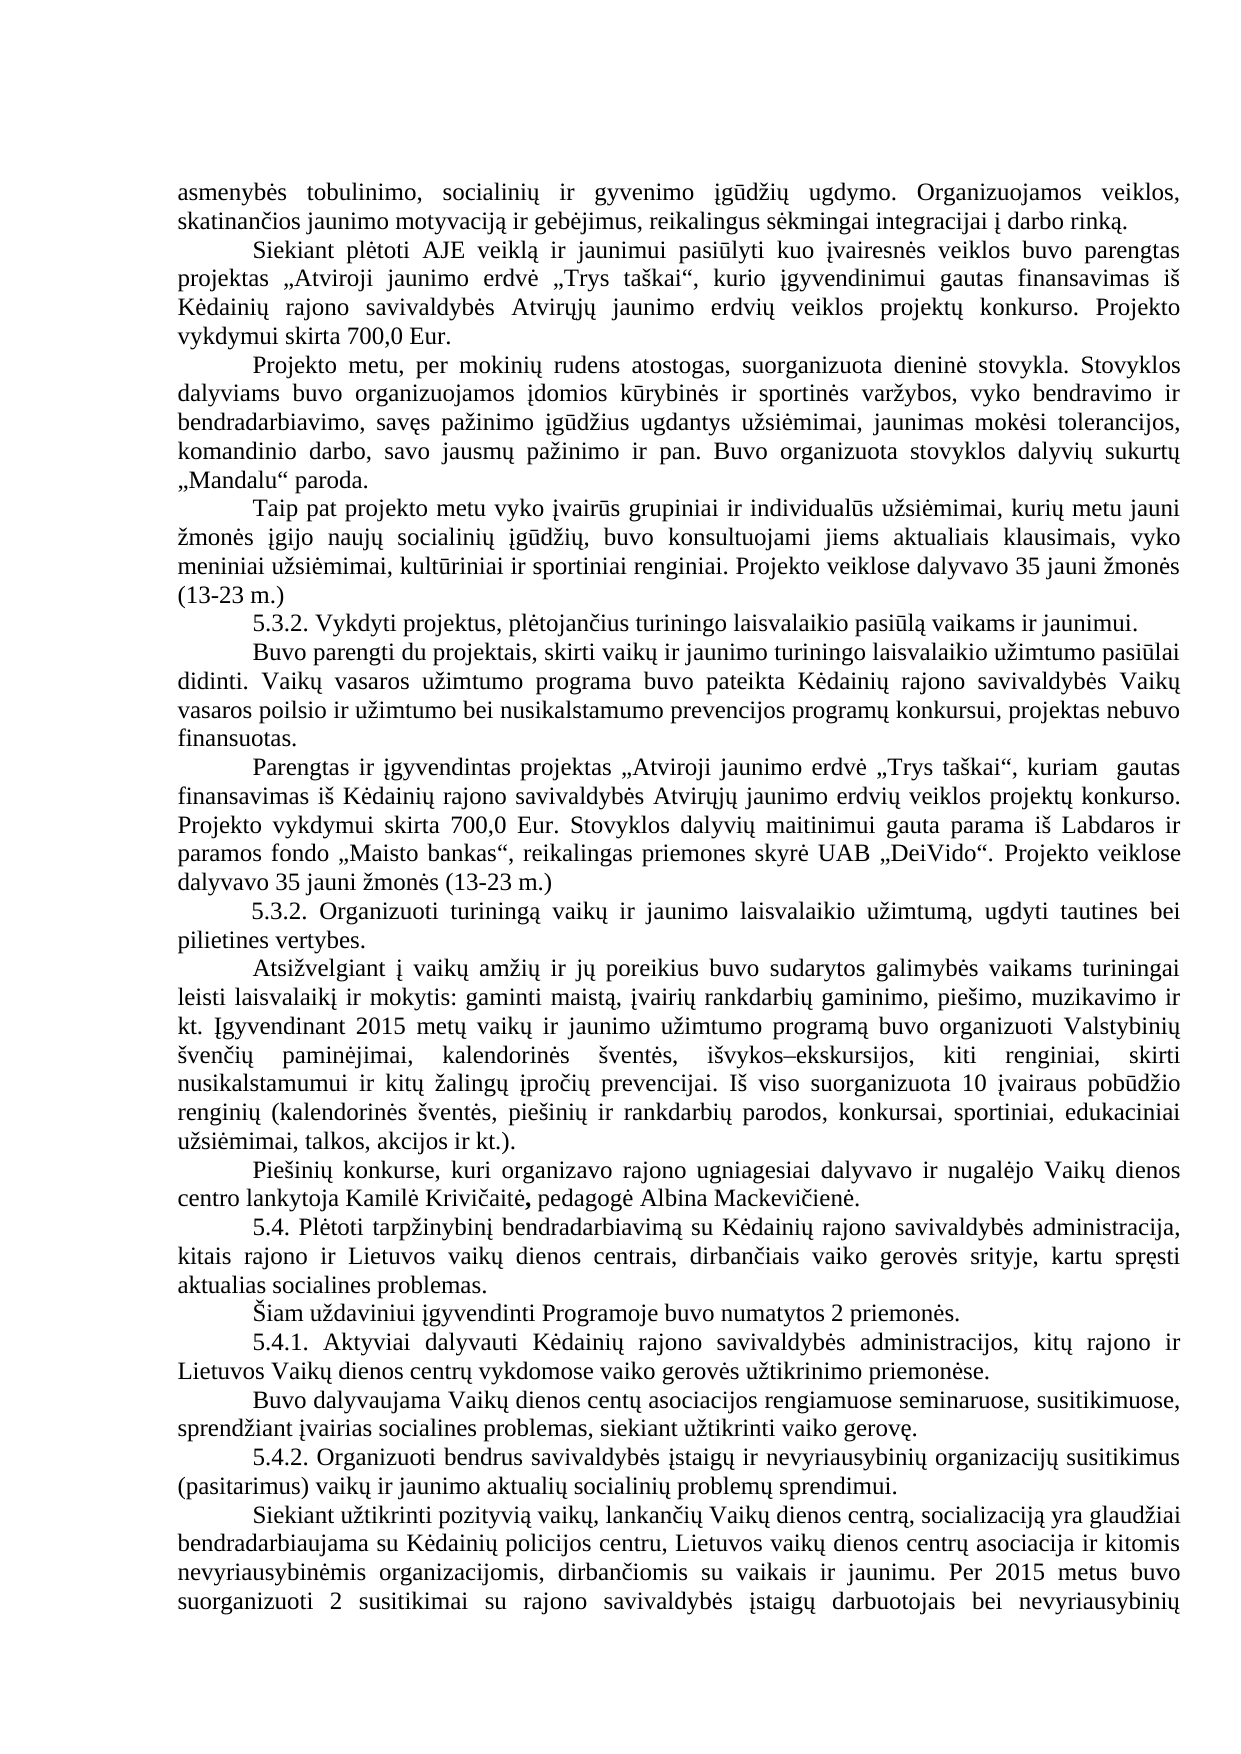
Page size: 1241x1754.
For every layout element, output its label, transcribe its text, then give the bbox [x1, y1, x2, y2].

text Piešinių konkurse, kuri organizavo rajono ugniagesiai dalyvavo ir nugalėjo Vaikų dienos centro lankytoja Kamilė Krivičaitė, pedagogė Albina Mackevičienė. [177, 1155, 1181, 1212]
text Atsižvelgiant į vaikų amžių ir jų poreikius buvo sudarytos galimybės vaikams turiningai leisti laisvalaikį ir mokytis: gaminti maistą, įvairių rankdarbių gaminimo, piešimo, muzikavimo ir kt. Įgyvendinant 2015 metų vaikų ir jaunimo užimtumo programą buvo organizuoti Valstybinių švenčių paminėjimai, kalendorinės šventės, išvykos–ekskursijos, kiti renginiai, skirti nusikalstamumui ir kitų žalingų įpročių prevencijai. Iš viso suorganizuota 10 įvairaus pobūdžio renginių (kalendorinės šventės, piešinių ir rankdarbių parodos, konkursai, sportiniai, edukaciniai užsiėmimai, talkos, akcijos ir kt.). [177, 953, 1181, 1155]
text Buvo dalyvaujama Vaikų dienos centų asociacijos rengiamuose seminaruose, susitikimuose, sprendžiant įvairias socialines problemas, siekiant užtikrinti vaiko gerovę. [177, 1385, 1181, 1442]
text Šiam uždaviniui įgyvendinti Programoje buvo numatytos 2 priemonės. [177, 1298, 1181, 1327]
text 5.3.2. Organizuoti turiningą vaikų ir jaunimo laisvalaikio užimtumą, ugdyti tautines bei pilietines vertybes. [177, 896, 1181, 953]
text Taip pat projekto metu vyko įvairūs grupiniai ir individualūs užsiėmimai, kurių metu jauni žmonės įgijo naujų socialinių įgūdžių, buvo konsultuojami jiems aktualiais klausimais, vyko meniniai užsiėmimai, kultūriniai ir sportiniai renginiai. Projekto veiklose dalyvavo 35 jauni žmonės (13-23 m.) [177, 493, 1181, 608]
text Projekto metu, per mokinių rudens atostogas, suorganizuota dieninė stovykla. Stovyklos dalyviams buvo organizuojamos įdomios kūrybinės ir sportinės varžybos, vyko bendravimo ir bendradarbiavimo, savęs pažinimo įgūdžius ugdantys užsiėmimai, jaunimas mokėsi tolerancijos, komandinio darbo, savo jausmų pažinimo ir pan. Buvo organizuota stovyklos dalyvių sukurtų „Mandalu“ paroda. [177, 350, 1181, 493]
text Siekiant plėtoti AJE veiklą ir jaunimui pasiūlyti kuo įvairesnės veiklos buvo parengtas projektas „Atviroji jaunimo erdvė „Trys taškai“, kurio įgyvendinimui gautas finansavimas iš Kėdainių rajono savivaldybės Atvirųjų jaunimo erdvių veiklos projektų konkurso. Projekto vykdymui skirta 700,0 Eur. [177, 235, 1181, 350]
text 5.4. Plėtoti tarpžinybinį bendradarbiavimą su Kėdainių rajono savivaldybės administracija, kitais rajono ir Lietuvos vaikų dienos centrais, dirbančiais vaiko gerovės srityje, kartu spręsti aktualias socialines problemas. [177, 1212, 1181, 1298]
text 5.4.1. Aktyviai dalyvauti Kėdainių rajono savivaldybės administracijos, kitų rajono ir Lietuvos Vaikų dienos centrų vykdomose vaiko gerovės užtikrinimo priemonėse. [177, 1327, 1181, 1385]
text Parengtas ir įgyvendintas projektas „Atviroji jaunimo erdvė „Trys taškai“, kuriam gautas finansavimas iš Kėdainių rajono savivaldybės Atvirųjų jaunimo erdvių veiklos projektų konkurso. Projekto vykdymui skirta 700,0 Eur. Stovyklos dalyvių maitinimui gauta parama iš Labdaros ir paramos fondo „Maisto bankas“, reikalingas priemones skyrė UAB „DeiVido“. Projekto veiklose dalyvavo 35 jauni žmonės (13-23 m.) [177, 752, 1181, 896]
text Siekiant užtikrinti pozityvią vaikų, lankančių Vaikų dienos centrą, socializaciją yra glaudžiai bendradarbiaujama su Kėdainių policijos centru, Lietuvos vaikų dienos centrų asociacija ir kitomis nevyriausybinėmis organizacijomis, dirbančiomis su vaikais ir jaunimu. Per 2015 metus buvo suorganizuoti 2 susitikimai su rajono savivaldybės įstaigų darbuotojais bei nevyriausybinių [177, 1500, 1181, 1615]
text 5.3.2. Vykdyti projektus, plėtojančius turiningo laisvalaikio pasiūlą vaikams ir jaunimui. [177, 608, 1181, 637]
text 5.4.2. Organizuoti bendrus savivaldybės įstaigų ir nevyriausybinių organizacijų susitikimus (pasitarimus) vaikų ir jaunimo aktualių socialinių problemų sprendimui. [177, 1442, 1181, 1500]
text Buvo parengti du projektais, skirti vaikų ir jaunimo turiningo laisvalaikio užimtumo pasiūlai didinti. Vaikų vasaros užimtumo programa buvo pateikta Kėdainių rajono savivaldybės Vaikų vasaros poilsio ir užimtumo bei nusikalstamumo prevencijos programų konkursui, projektas nebuvo finansuotas. [177, 637, 1181, 752]
text asmenybės tobulinimo, socialinių ir gyvenimo įgūdžių ugdymo. Organizuojamos veiklos, skatinančios jaunimo motyvaciją ir gebėjimus, reikalingus sėkmingai integracijai į darbo rinką. [177, 177, 1181, 235]
